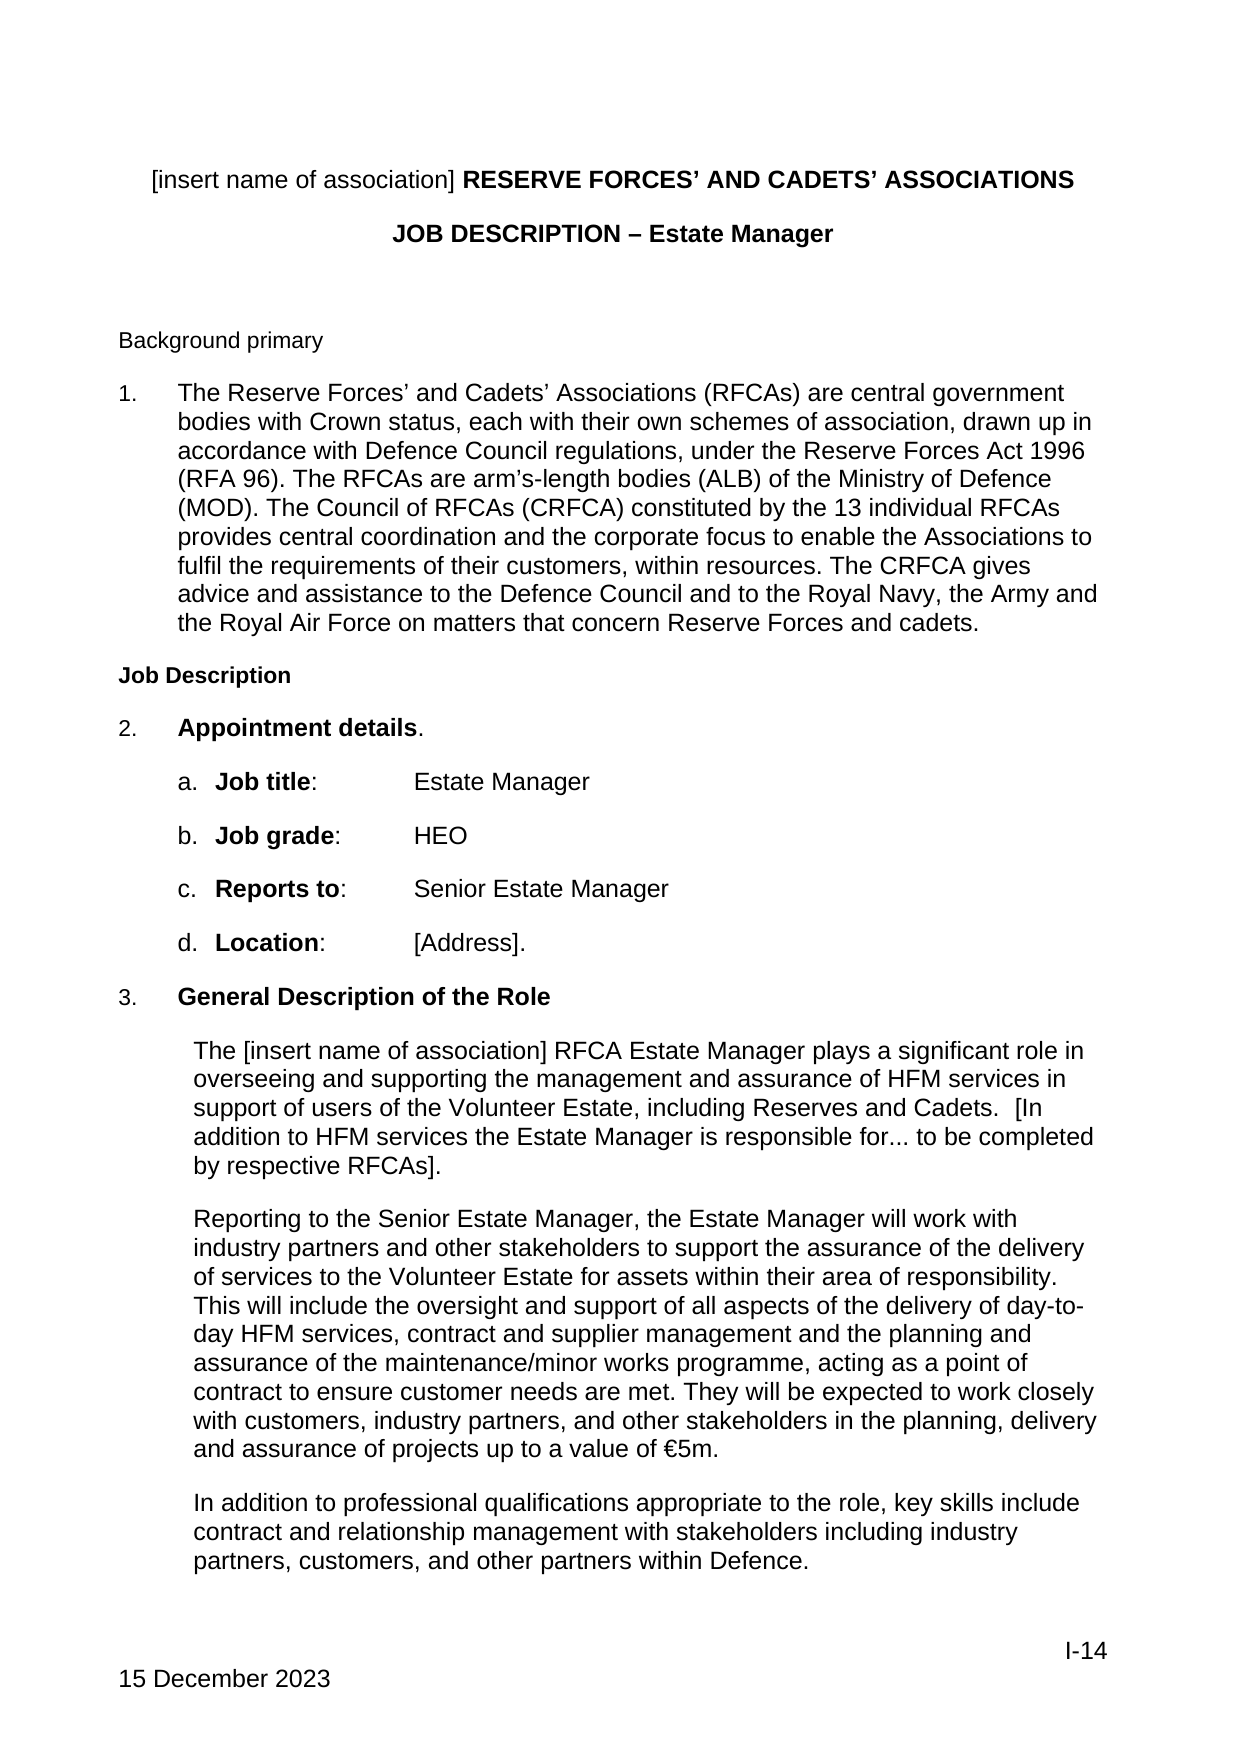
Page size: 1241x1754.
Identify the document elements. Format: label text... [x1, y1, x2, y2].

subtitle Job Description [118, 662, 1107, 688]
text [insert name of association] RESERVE FORCES’ AND CADETS’ ASSOCIATIONS [118, 166, 1107, 194]
list Location: [Address]. [177, 928, 1107, 957]
list Job grade: HEO [177, 821, 1107, 849]
list General Description of the Role [118, 982, 1107, 1011]
subtitle Background primary [118, 327, 1107, 353]
text In addition to professional qualifications appropriate to the role, key skills include contract and relationship management with stakeholders including industry partners, customers, and other partners within Defence. [193, 1488, 1107, 1574]
text The [insert name of association] RFCA Estate Manager plays a significant role in overseeing and supporting the management and assurance of HFM services in support of users of the Volunteer Estate, including Reserves and Cadets. [In addition to HFM services the Estate Manager is responsible for... to be completed by respective RFCAs]. [193, 1036, 1107, 1179]
list Job title: Estate Manager [177, 767, 1107, 796]
list The Reserve Forces’ and Cadets’ Associations (RFCAs) are central government bodies with Crown status, each with their own schemes of association, drawn up in accordance with Defence Council regulations, under the Reserve Forces Act 1996 (RFA 96). The RFCAs are arm’s-length bodies (ALB) of the Ministry of Defence (MOD). The Council of RFCAs (CRFCA) constituted by the 13 individual RFCAs provides central coordination and the corporate focus to enable the Associations to fulfil the requirements of their customers, within resources. The CRFCA gives advice and assistance to the Defence Council and to the Royal Navy, the Army and the Royal Air Force on matters that concern Reserve Forces and cadets. [118, 378, 1107, 637]
text Reporting to the Senior Estate Manager, the Estate Manager will work with industry partners and other stakeholders to support the assurance of the delivery of services to the Volunteer Estate for assets within their area of responsibility. This will include the oversight and support of all aspects of the delivery of day-to-day HFM services, contract and supplier management and the planning and assurance of the maintenance/minor works programme, acting as a point of contract to ensure customer needs are met. They will be expected to work closely with customers, industry partners, and other stakeholders in the planning, delivery and assurance of projects up to a value of €5m. [193, 1204, 1107, 1463]
list Reports to: Senior Estate Manager [177, 874, 1107, 903]
text JOB DESCRIPTION – Estate Manager [118, 219, 1107, 248]
list Appointment details. [118, 713, 1107, 742]
